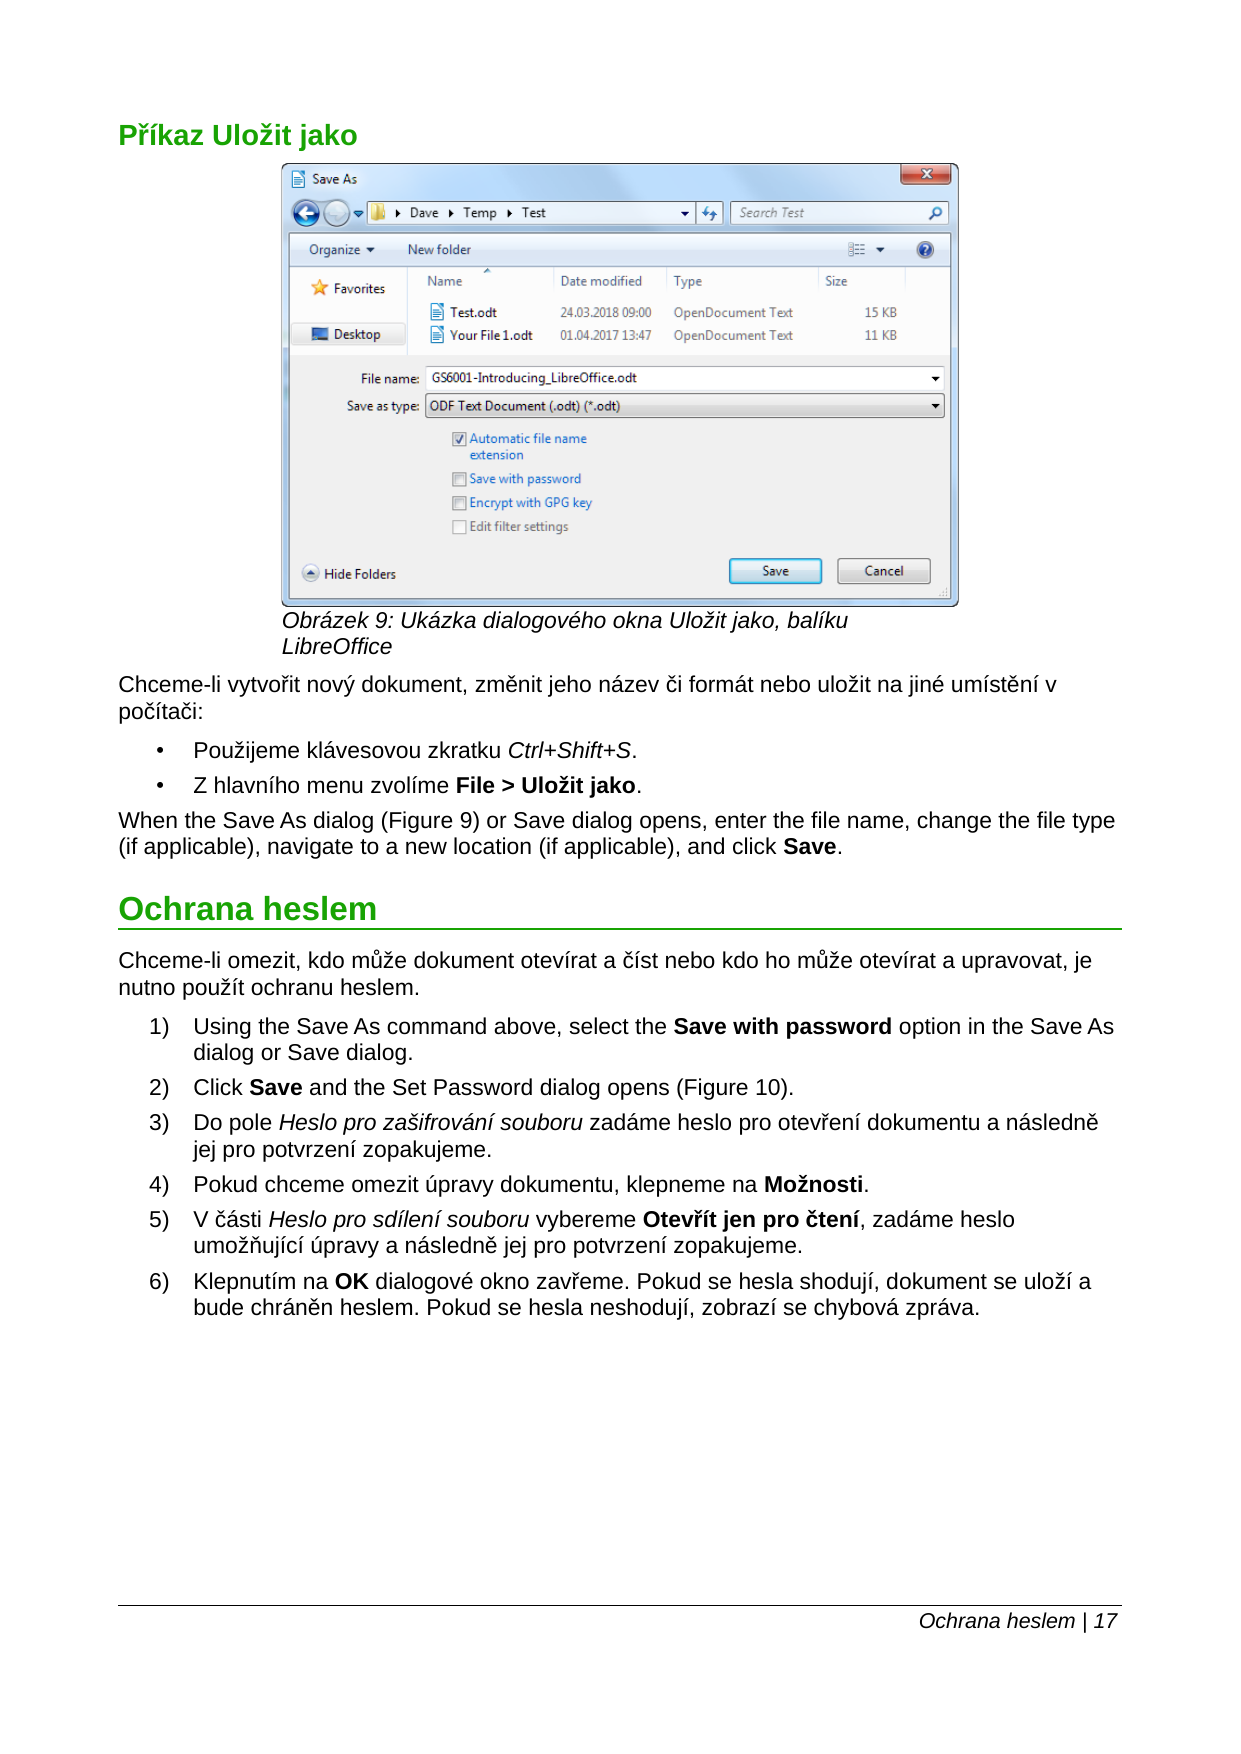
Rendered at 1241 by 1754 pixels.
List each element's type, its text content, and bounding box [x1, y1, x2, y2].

list Pokud chceme omezit úpravy dokumentu, klepneme na Možnosti. [169, 1171, 1122, 1197]
list V části Heslo pro sdílení souboru vybereme Otevřít jen pro čtení, zadáme heslo umožňující úpravy a následně jej pro potvrzení zopakujeme. [169, 1206, 1122, 1259]
subtitle Ochrana heslem [118, 889, 1122, 928]
list Použijeme klávesovou zkratku Ctrl+Shift+S. [156, 737, 1122, 763]
text Obrázek 9: Ukázka dialogového okna Uložit jako, balíku LibreOffice [282, 607, 959, 659]
subtitle Příkaz Uložit jako [118, 118, 1122, 152]
text Chceme-li omezit, kdo může dokument otevírat a číst nebo kdo ho může otevírat a upravovat, je nutno použít ochranu heslem. [118, 947, 1122, 1000]
text When the Save As dialog (Figure 9) or Save dialog opens, enter the file name, change the file type (if applicable), navigate to a new location (if applicable), and click Save. [118, 807, 1122, 860]
list Klepnutím na OK dialogové okno zavřeme. Pokud se hesla shodují, dokument se uloží a bude chráněn heslem. Pokud se hesla neshodují, zobrazí se chybová zpráva. [169, 1268, 1122, 1320]
list Z hlavního menu zvolíme File > Uložit jako. [156, 772, 1122, 798]
list Using the Save As command above, select the Save with password option in the Save As dialog or Save dialog. [169, 1013, 1122, 1065]
list Do pole Heslo pro zašifrování souboru zadáme heslo pro otevření dokumentu a následně jej pro potvrzení zopakujeme. [169, 1109, 1122, 1162]
text Chceme-li vytvořit nový dokument, změnit jeho název či formát nebo uložit na jiné umístění v počítači: [118, 671, 1122, 724]
picture [281, 163, 959, 607]
list Click Save and the Set Password dialog opens (Figure 10). [169, 1074, 1122, 1101]
